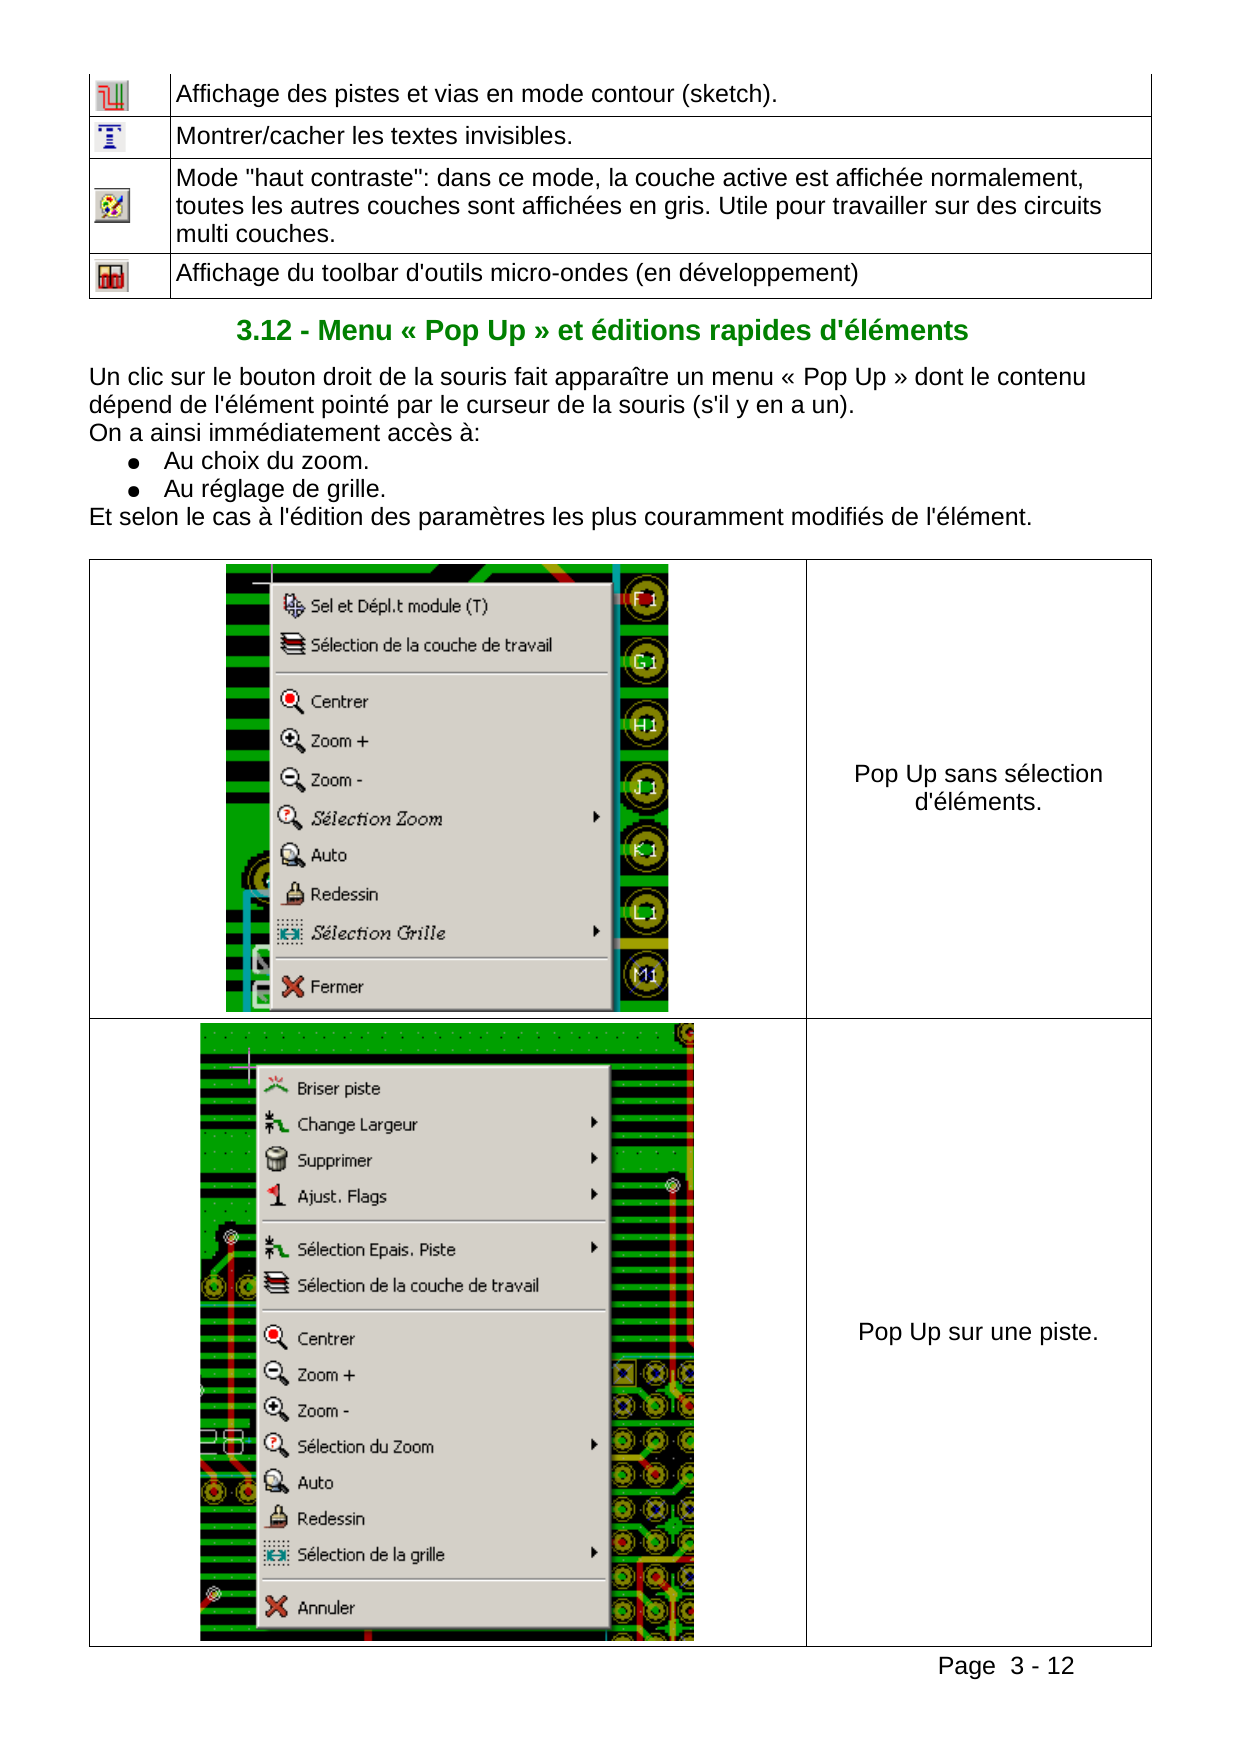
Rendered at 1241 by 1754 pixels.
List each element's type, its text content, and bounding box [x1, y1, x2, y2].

table_cell Mode "haut contraste": dans ce mode, la couche active est affichée normalement, toutes les autres couches sont affichées en gris. Utile pour travailler sur des circuits multi couches. [171, 159, 1151, 253]
text Un clic sur le bouton droit de la souris fait apparaître un menu « Pop Up » dont le contenu dépend de l'élément pointé par le curseur de la souris (s'il y en a un). [88, 363, 1152, 419]
picture [226, 564, 669, 1012]
table_cell Affichage des pistes et vias en mode contour (sketch). [171, 74, 1151, 116]
table_header Pop Up sans sélection d'éléments. [807, 560, 1151, 1018]
text On a ainsi immédiatement accès à: [88, 419, 1152, 447]
list Au choix du zoom. [126, 447, 1152, 475]
picture [94, 122, 126, 152]
subtitle Menu « Pop Up » et éditions rapides d'éléments [162, 314, 1152, 347]
picture [94, 259, 129, 292]
picture [200, 1023, 694, 1641]
table_cell [90, 117, 170, 158]
list Au réglage de grille. [126, 475, 1152, 503]
table_cell Affichage du toolbar d'outils micro-ondes (en développement) [171, 254, 1151, 298]
table_cell [90, 254, 170, 298]
picture [94, 188, 131, 223]
text Et selon le cas à l'édition des paramètres les plus couramment modifiés de l'élément. [88, 503, 1152, 531]
table_cell [90, 74, 170, 116]
table_cell Pop Up sur une piste. [807, 1019, 1151, 1646]
table_cell [90, 159, 170, 253]
table_cell Montrer/cacher les textes invisibles. [171, 117, 1151, 158]
table_cell [90, 1019, 806, 1646]
table_header [90, 560, 806, 1018]
